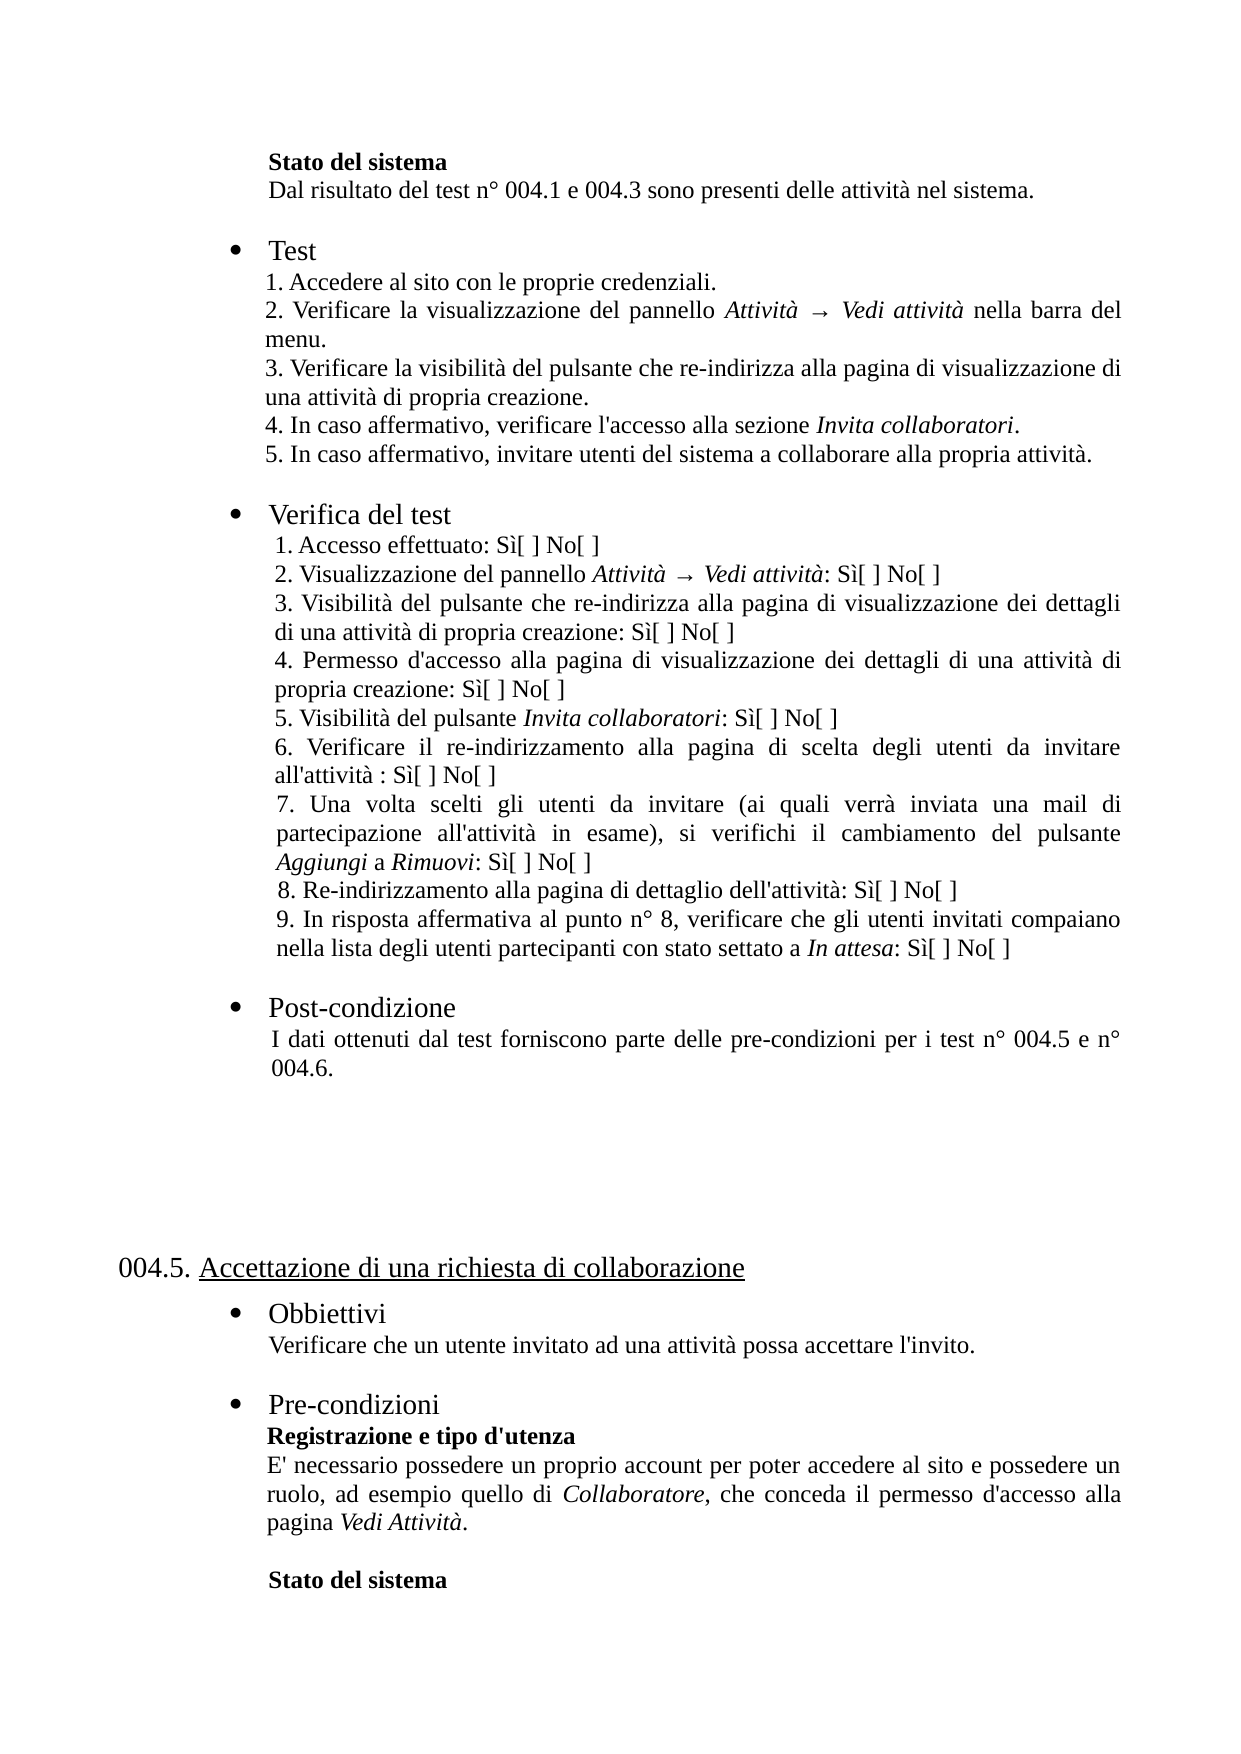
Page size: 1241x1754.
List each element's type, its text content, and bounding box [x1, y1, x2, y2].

list Pre-condizioni [231, 1387, 1122, 1421]
text 8. Re-indirizzamento alla pagina di dettaglio dell'attività: Sì[ ] No[ ] [277, 875, 1122, 904]
text Verificare che un utente invitato ad una attività possa accettare l'invito. [268, 1330, 1122, 1359]
text 4. In caso affermativo, verificare l'accesso alla sezione Invita collaboratori. [265, 411, 1122, 439]
list Test [231, 233, 1122, 267]
text 5. Visibilità del pulsante Invita collaboratori: Sì[ ] No[ ] [274, 703, 1122, 732]
list Post-condizione [231, 990, 1122, 1024]
text 1. Accesso effettuato: Sì[ ] No[ ] [274, 530, 1122, 559]
text E' necessario possedere un proprio account per poter accedere al sito e possedere un ruolo, ad esempio quello di Collaboratore, che conceda il permesso d'accesso alla pagina Vedi Attività. [267, 1450, 1122, 1536]
text 4. Permesso d'accesso alla pagina di visualizzazione dei dettagli di una attività di propria creazione: Sì[ ] No[ ] [274, 645, 1122, 703]
text 7. Una volta scelti gli utenti da invitare (ai quali verrà inviata una mail di partecipazione all'attività in esame), si verifichi il cambiamento del pulsante Aggiungi a Rimuovi: Sì[ ] No[ ] [276, 789, 1122, 875]
list Verifica del test [231, 497, 1122, 530]
text 3. Visibilità del pulsante che re-indirizza alla pagina di visualizzazione dei dettagli di una attività di propria creazione: Sì[ ] No[ ] [274, 588, 1122, 645]
text Stato del sistema [268, 1565, 1122, 1594]
text 2. Visualizzazione del pannello Attività → Vedi attività: Sì[ ] No[ ] [274, 559, 1122, 588]
text 6. Verificare il re-indirizzamento alla pagina di scelta degli utenti da invitare all'attività : Sì[ ] No[ ] [237, 732, 1122, 789]
text 5. In caso affermativo, invitare utenti del sistema a collaborare alla propria attività. [265, 439, 1122, 468]
list Obbiettivi [231, 1296, 1122, 1330]
text 1. Accedere al sito con le proprie credenziali. [265, 267, 1122, 296]
text Registrazione e tipo d'utenza [267, 1421, 1122, 1450]
text Stato del sistema [268, 147, 1122, 176]
text 2. Verificare la visualizzazione del pannello Attività → Vedi attività nella barra del menu. [265, 296, 1122, 353]
text Dal risultato del test n° 004.1 e 004.3 sono presenti delle attività nel sistema. [268, 176, 1122, 204]
text 9. In risposta affermativa al punto n° 8, verificare che gli utenti invitati compaiano nella lista degli utenti partecipanti con stato settato a In attesa: Sì[ ] No[ ] [276, 904, 1122, 962]
subtitle 004.5. Accettazione di una richiesta di collaborazione [118, 1250, 1122, 1284]
text 3. Verificare la visibilità del pulsante che re-indirizza alla pagina di visualizzazione di una attività di propria creazione. [265, 353, 1122, 411]
text I dati ottenuti dal test forniscono parte delle pre-condizioni per i test n° 004.5 e n° 004.6. [271, 1024, 1122, 1082]
